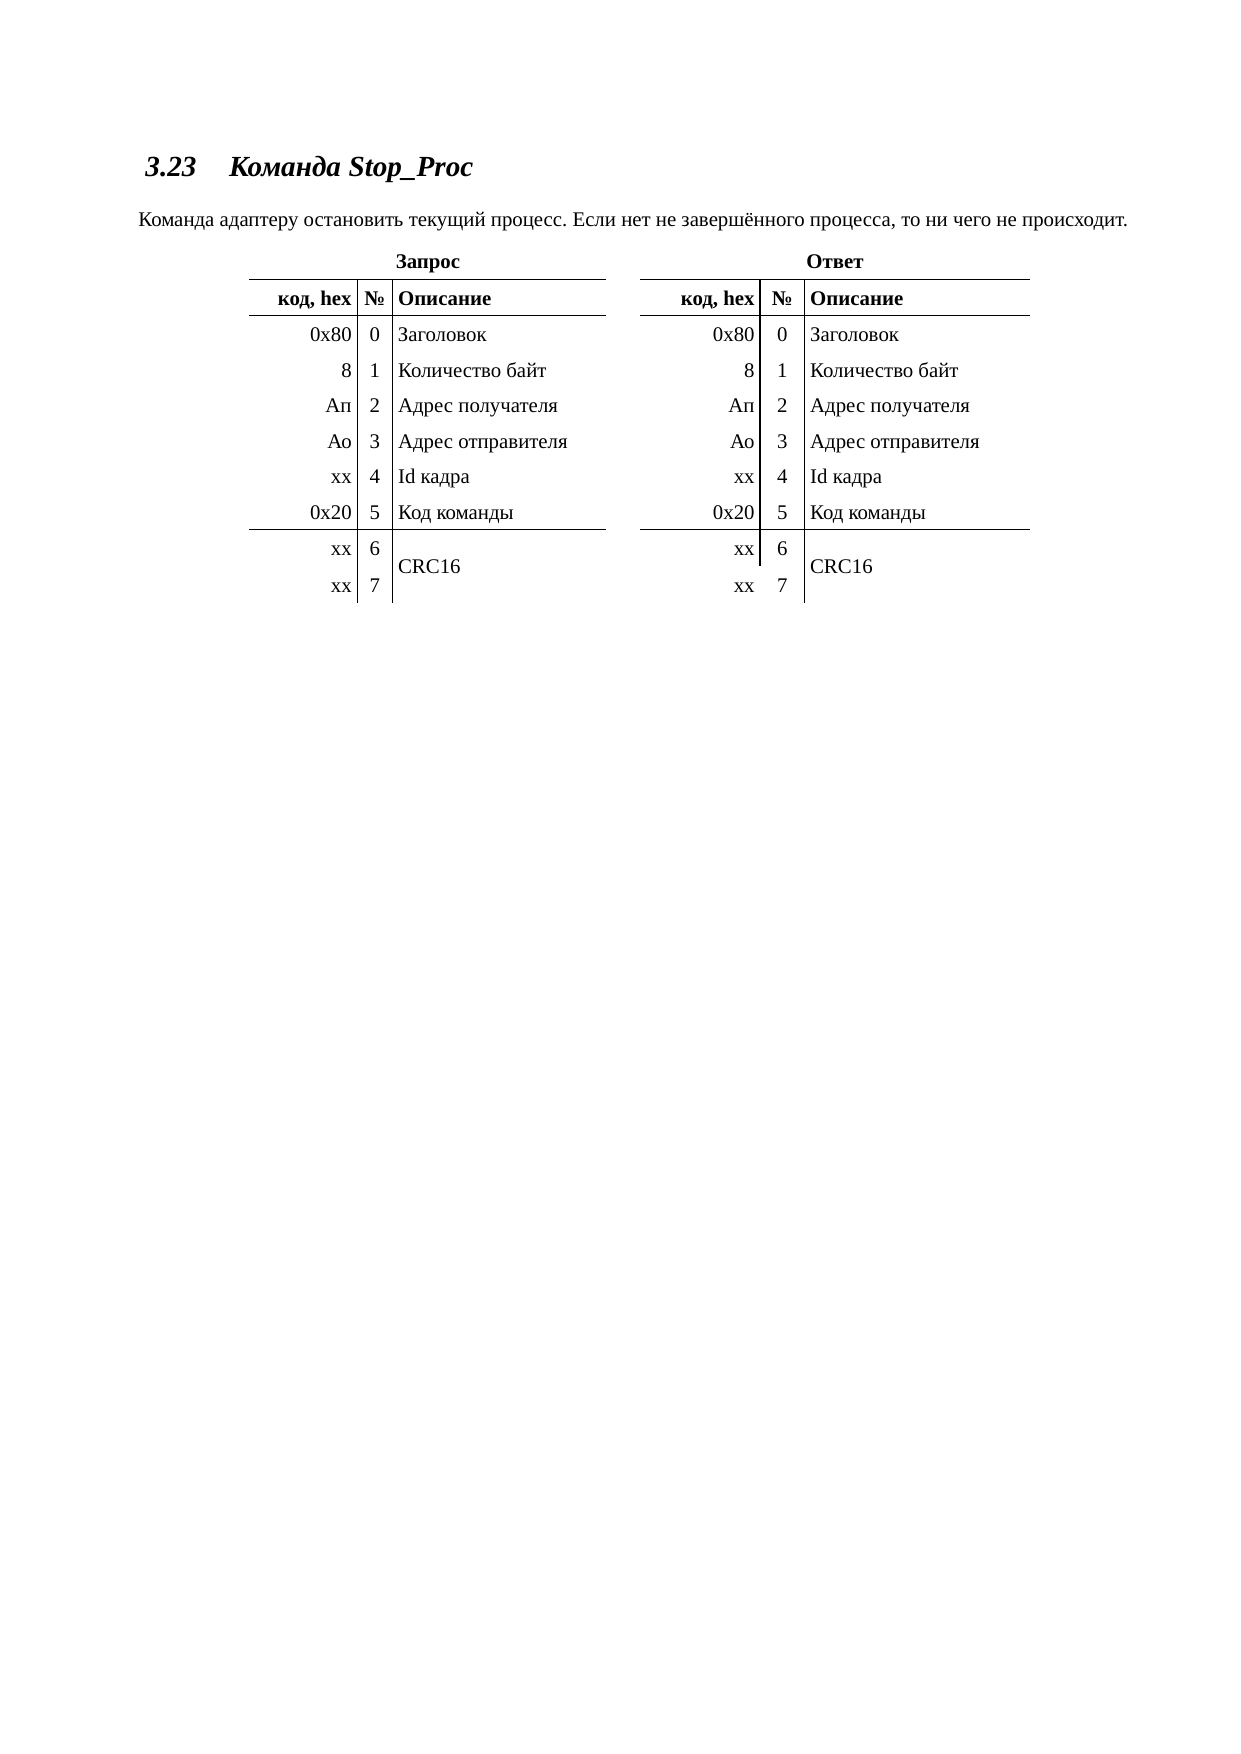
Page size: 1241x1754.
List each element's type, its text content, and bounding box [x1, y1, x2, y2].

table_cell [606, 423, 640, 458]
table_cell Описание [393, 280, 606, 315]
table_cell Код команды [805, 494, 1029, 529]
table_cell [606, 458, 640, 494]
table_cell 5 [358, 494, 392, 529]
table_cell 8 [640, 352, 759, 387]
table_cell 7 [358, 566, 392, 602]
table_cell 4 [358, 458, 392, 494]
table_cell Адрес получателя [805, 387, 1029, 423]
table_cell 3 [358, 423, 392, 458]
table_cell 6 [358, 530, 392, 566]
table_cell 0 [358, 316, 392, 352]
table_cell xx [249, 566, 357, 602]
table_cell Заголовок [393, 316, 606, 352]
table_cell 5 [761, 494, 804, 529]
table_cell CRC16 [393, 530, 606, 602]
table_cell [606, 279, 640, 315]
table_cell [606, 529, 640, 566]
table_cell Код команды [393, 494, 606, 529]
table_cell № [358, 280, 392, 315]
table_cell xx [249, 458, 357, 494]
table_cell 6 [761, 530, 804, 566]
table_cell 0x20 [249, 494, 357, 529]
table_cell Ап [640, 387, 759, 423]
table_cell xx [249, 530, 357, 566]
table_cell [606, 352, 640, 387]
table_cell 2 [761, 387, 804, 423]
table_cell 4 [761, 458, 804, 494]
table_cell Количество байт [805, 352, 1029, 387]
table_cell Id кадра [805, 458, 1029, 494]
table_cell Ао [249, 423, 357, 458]
table_header Ответ [640, 243, 1029, 279]
table_cell 0 [761, 316, 804, 352]
table_cell xx [640, 458, 759, 494]
table_cell 2 [358, 387, 392, 423]
table_cell 7 [760, 566, 804, 602]
table_cell [606, 494, 640, 529]
table_cell Адрес отправителя [805, 423, 1029, 458]
table_cell xx [640, 566, 760, 602]
table_cell CRC16 [805, 530, 1029, 602]
table_cell № [761, 280, 804, 315]
table_cell Ап [249, 387, 357, 423]
table_cell Id кадра [393, 458, 606, 494]
table_cell Адрес получателя [393, 387, 606, 423]
table_cell 0x20 [640, 494, 759, 529]
table_cell 3 [761, 423, 804, 458]
table_cell 0x80 [640, 316, 759, 352]
table_cell 0x80 [249, 316, 357, 352]
table_cell Ао [640, 423, 759, 458]
table_cell 1 [761, 352, 804, 387]
table_cell Количество байт [393, 352, 606, 387]
table_cell код, hex [640, 280, 759, 315]
table_cell 1 [358, 352, 392, 387]
subtitle Команда Stop_Proc [108, 149, 1187, 182]
table_cell код, hex [249, 280, 357, 315]
table_header [606, 243, 640, 279]
text Команда адаптеру остановить текущий процесс. Если нет не завершённого процесса, то ни чего не происходит. [79, 207, 1187, 231]
table_header Запрос [249, 243, 606, 279]
table_cell [606, 566, 640, 602]
table_cell [606, 387, 640, 423]
table_cell Адрес отправителя [393, 423, 606, 458]
table_cell [606, 315, 640, 352]
table_cell Заголовок [805, 316, 1029, 352]
table_cell xx [640, 530, 759, 566]
table_cell 8 [249, 352, 357, 387]
table_cell Описание [805, 280, 1029, 315]
